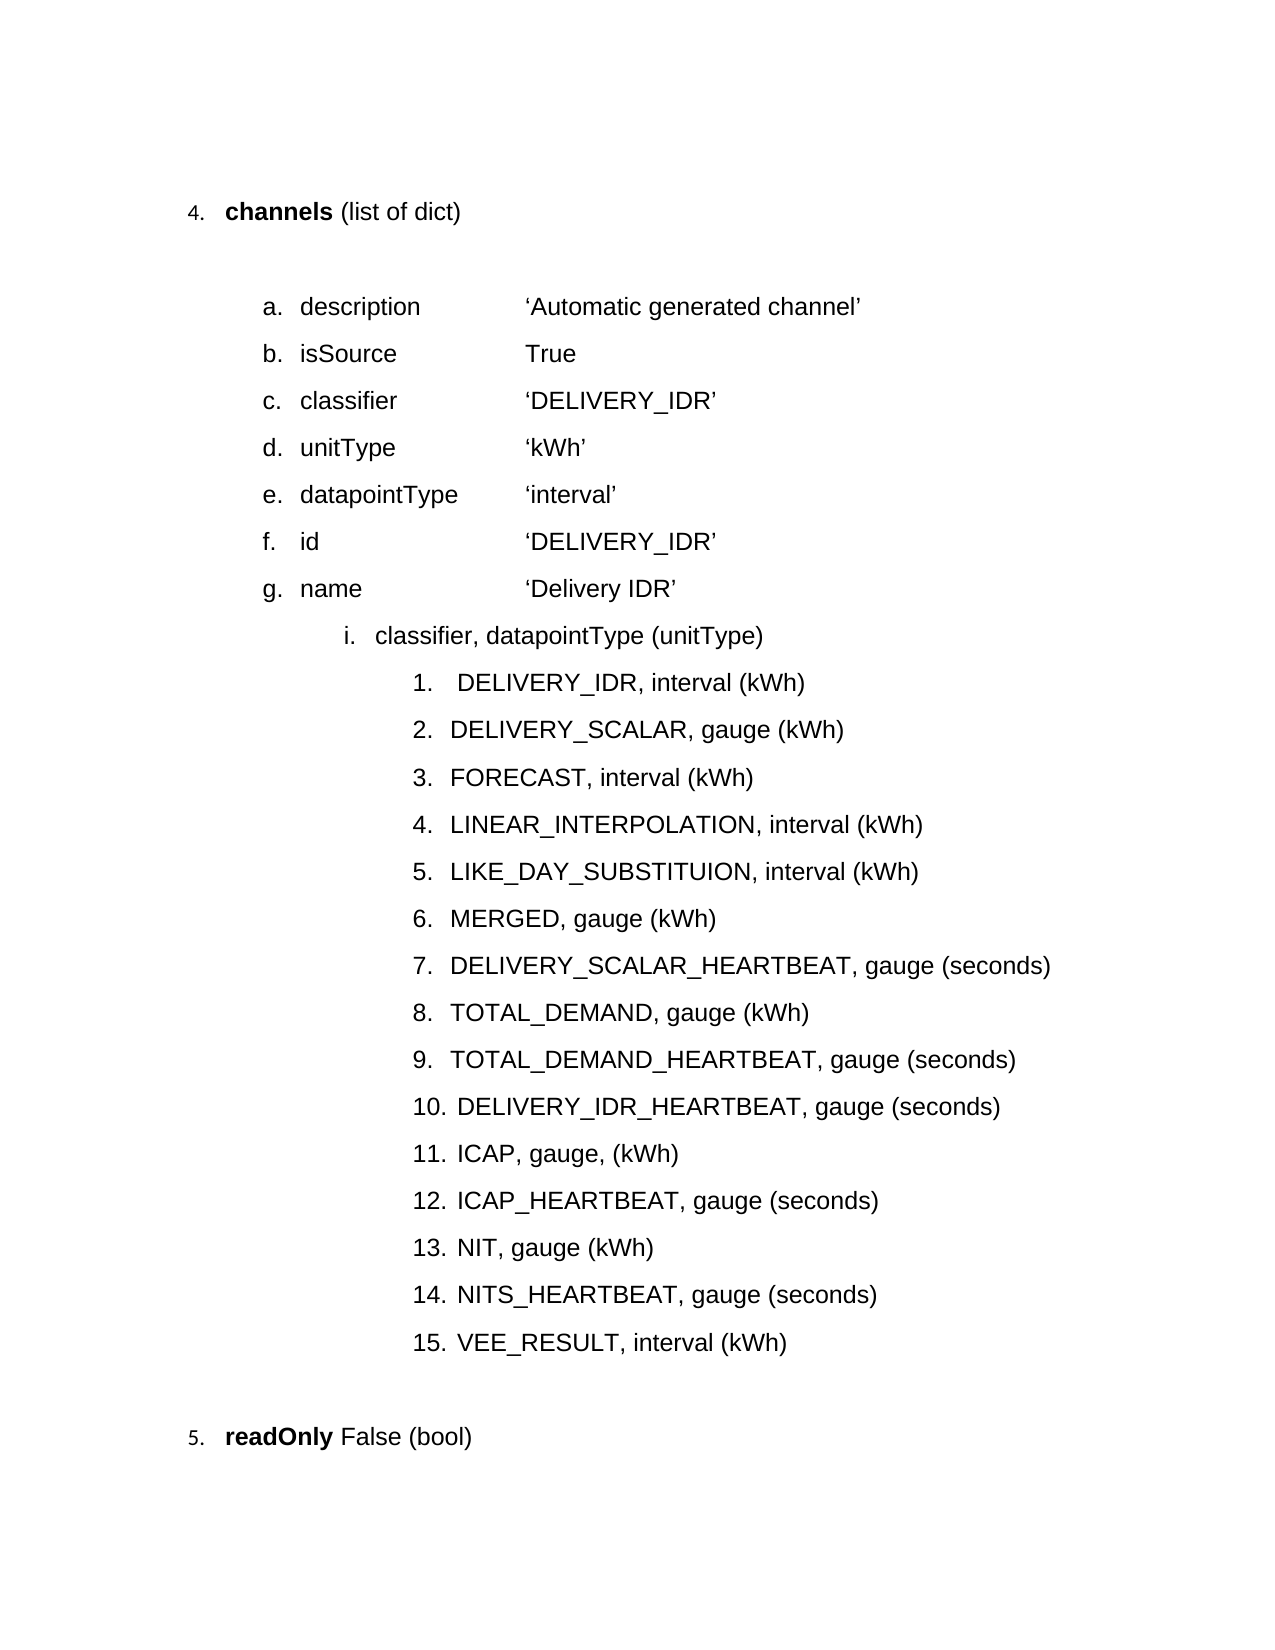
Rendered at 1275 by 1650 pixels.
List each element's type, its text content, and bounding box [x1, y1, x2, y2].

list NITS_HEARTBEAT, gauge (seconds) [412, 1280, 1125, 1309]
list MERGED, gauge (kWh) [412, 904, 1125, 932]
list VEE_RESULT, interval (kWh) [412, 1327, 1125, 1356]
list DELIVERY_IDR, interval (kWh) [412, 668, 1125, 697]
list TOTAL_DEMAND_HEARTBEAT, gauge (seconds) [412, 1045, 1125, 1074]
list FORECAST, interval (kWh) [412, 762, 1125, 791]
list id ‘DELIVERY_IDR’ [262, 527, 1125, 556]
list isSource True [262, 339, 1125, 367]
list ICAP, gauge, (kWh) [412, 1139, 1125, 1168]
list channels (list of dict) [187, 197, 1125, 226]
list ICAP_HEARTBEAT, gauge (seconds) [412, 1186, 1125, 1215]
list NIT, gauge (kWh) [412, 1233, 1125, 1262]
list classifier ‘DELIVERY_IDR’ [262, 386, 1125, 414]
list unitType ‘kWh’ [262, 433, 1125, 462]
list datapointType ‘interval’ [262, 480, 1125, 509]
list LINEAR_INTERPOLATION, interval (kWh) [412, 809, 1125, 838]
list DELIVERY_SCALAR_HEARTBEAT, gauge (seconds) [412, 951, 1125, 979]
list DELIVERY_SCALAR, gauge (kWh) [412, 715, 1125, 744]
list DELIVERY_IDR_HEARTBEAT, gauge (seconds) [412, 1092, 1125, 1121]
list LIKE_DAY_SUBSTITUION, interval (kWh) [412, 857, 1125, 885]
list classifier, datapointType (unitType) [356, 621, 1125, 650]
list readOnly False (bool) [187, 1422, 1125, 1451]
list description ‘Automatic generated channel’ [262, 292, 1125, 320]
list name ‘Delivery IDR’ [262, 574, 1125, 603]
list TOTAL_DEMAND, gauge (kWh) [412, 998, 1125, 1027]
